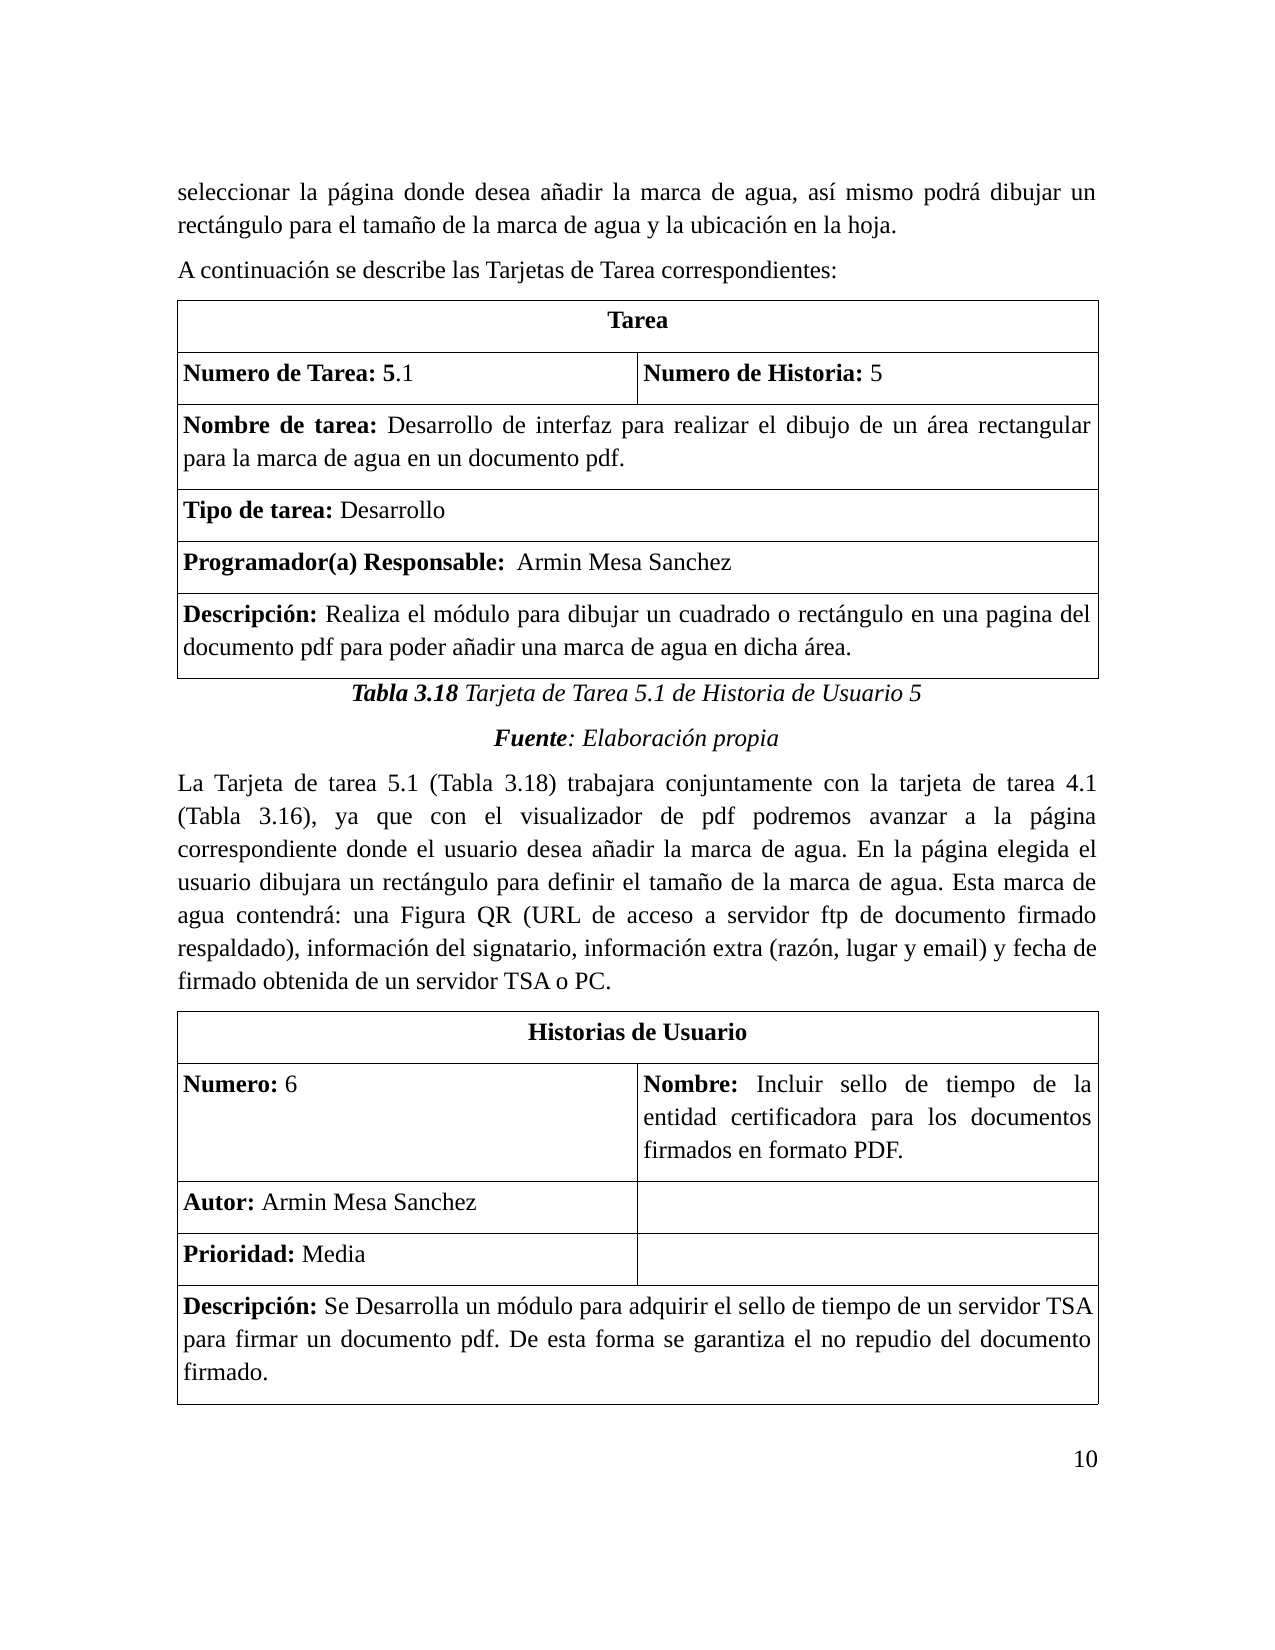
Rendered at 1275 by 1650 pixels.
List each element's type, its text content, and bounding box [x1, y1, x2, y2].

table_cell Numero de Tarea: 5.1 [178, 353, 637, 404]
table_cell Nombre de tarea: Desarrollo de interfaz para realizar el dibujo de un área rectangular para la marca de agua en un documento pdf. [178, 405, 1098, 489]
table_cell Numero: 6 [178, 1064, 637, 1181]
table_header Tarea [178, 301, 1098, 352]
text Fuente: Elaboración propia [177, 723, 1098, 752]
table_cell Tipo de tarea: Desarrollo [178, 490, 1098, 541]
table_cell Descripción: Se Desarrolla un módulo para adquirir el sello de tiempo de un servidor TSA para firmar un documento pdf. De esta forma se garantiza el no repudio del documento firmado. [178, 1286, 1098, 1403]
text La Tarjeta de tarea 5.1 (Tabla 3.18) trabajara conjuntamente con la tarjeta de tarea 4.1 (Tabla 3.16), ya que con el visualizador de pdf podremos avanzar a la página correspondiente donde el usuario desea añadir la marca de agua. En la página elegida el usuario dibujara un rectángulo para definir el tamaño de la marca de agua. Esta marca de agua contendrá: una Figura QR (URL de acceso a servidor ftp de documento firmado respaldado), información del signatario, información extra (razón, lugar y email) y fecha de firmado obtenida de un servidor TSA o PC. [177, 768, 1098, 995]
table_header Historias de Usuario [178, 1012, 1098, 1063]
table_cell Nombre: Incluir sello de tiempo de la entidad certificadora para los documentos firmados en formato PDF. [638, 1064, 1098, 1181]
table_cell Numero de Historia: 5 [638, 353, 1098, 404]
table_cell Descripción: Realiza el módulo para dibujar un cuadrado o rectángulo en una pagina del documento pdf para poder añadir una marca de agua en dicha área. [178, 594, 1098, 678]
table_cell [638, 1234, 1098, 1285]
table_cell Programador(a) Responsable: Armin Mesa Sanchez [178, 542, 1098, 593]
table_cell Autor: Armin Mesa Sanchez [178, 1182, 637, 1233]
table_cell Prioridad: Media [178, 1234, 637, 1285]
table_cell [638, 1182, 1098, 1233]
text Tabla 3.18 Tarjeta de Tarea 5.1 de Historia de Usuario 5 [177, 679, 1098, 707]
text seleccionar la página donde desea añadir la marca de agua, así mismo podrá dibujar un rectángulo para el tamaño de la marca de agua y la ubicación en la hoja. [177, 177, 1098, 239]
text A continuación se describe las Tarjetas de Tarea correspondientes: [177, 255, 1098, 284]
